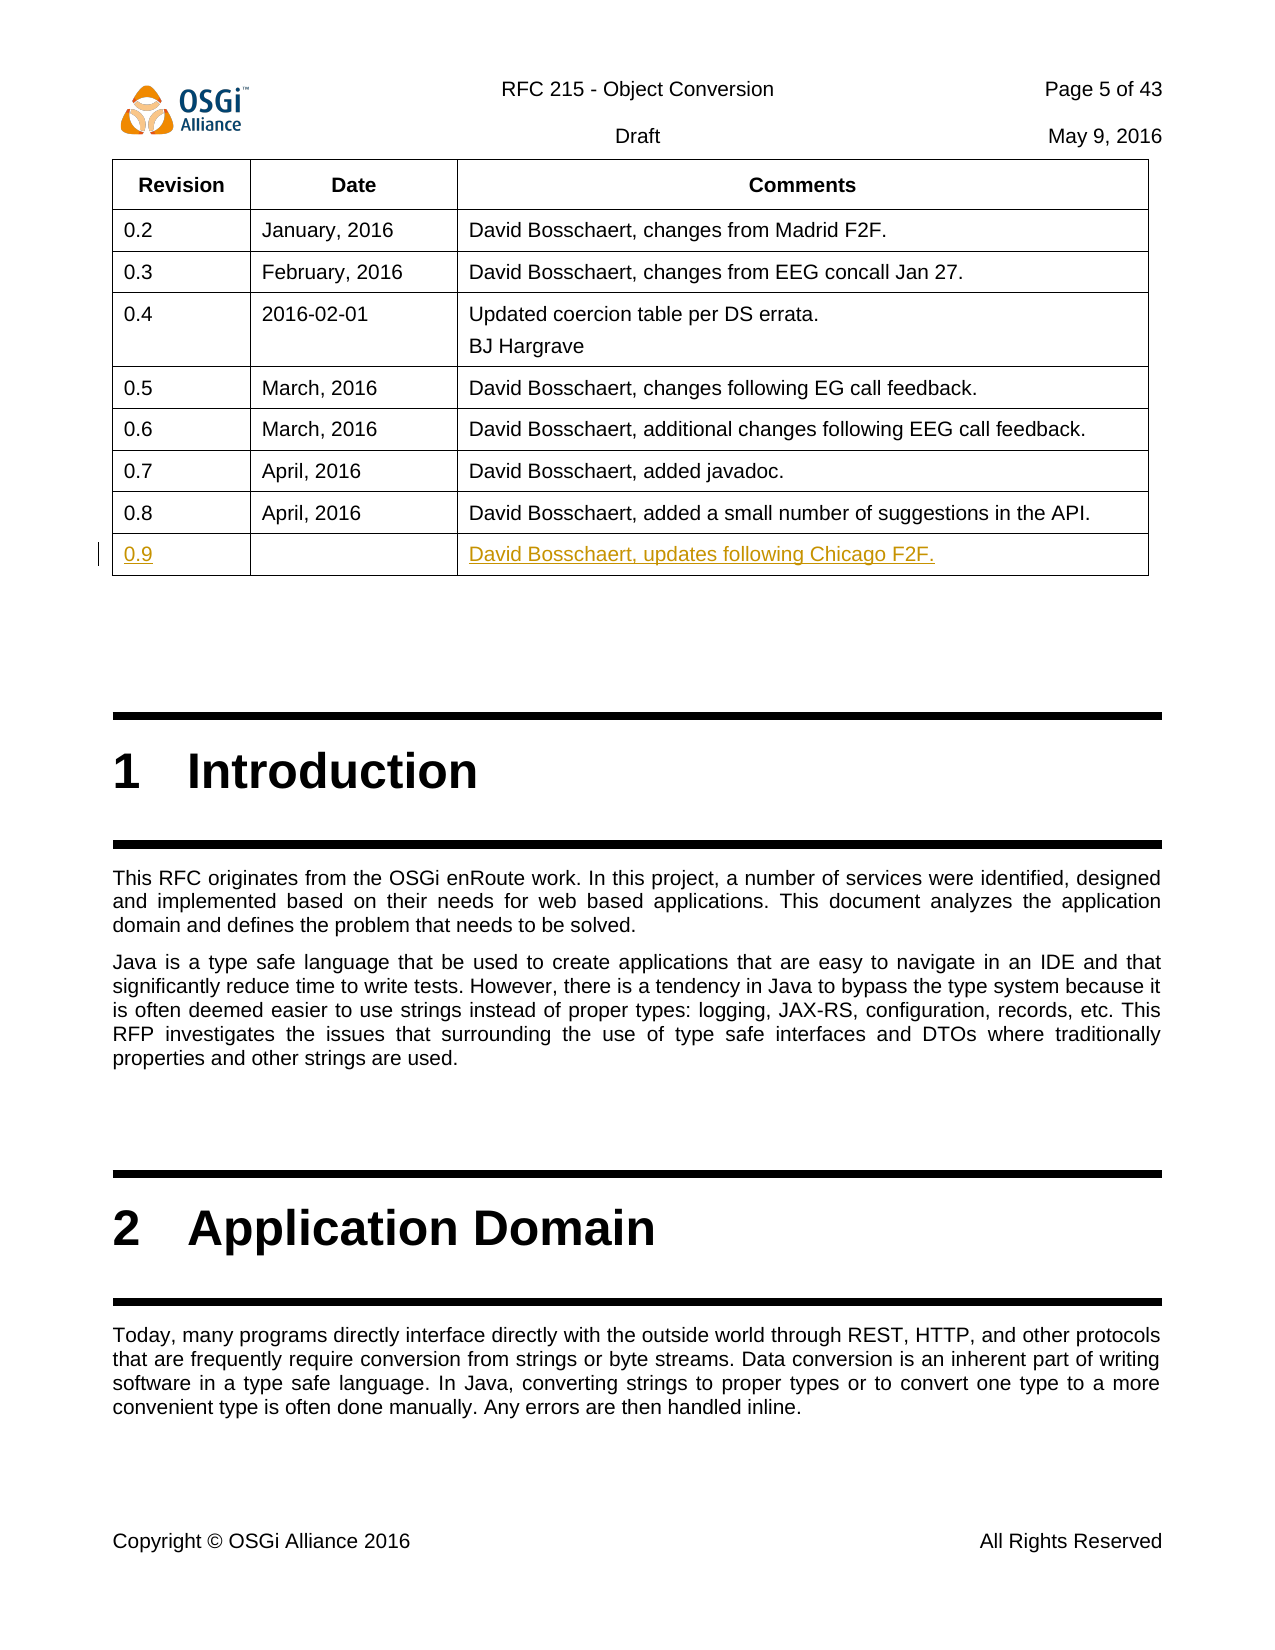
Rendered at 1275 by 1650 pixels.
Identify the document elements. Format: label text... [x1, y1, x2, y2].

table_cell David Bosschaert, added a small number of suggestions in the API. [458, 492, 1148, 533]
picture [113, 78, 257, 142]
text This RFC originates from the OSGi enRoute work. In this project, a number of services were identified, designed and implemented based on their needs for web based applications. This document analyzes the application domain and defines the problem that needs to be solved. [112, 865, 1162, 937]
table_cell 2016-02-01 [251, 293, 457, 366]
table_cell 0.7 [113, 451, 250, 491]
table_cell David Bosschaert, added javadoc. [458, 451, 1148, 491]
table_cell January, 2016 [251, 210, 457, 251]
table_cell [251, 534, 457, 574]
table_header Revision [113, 160, 250, 209]
table_cell 0.9 [113, 534, 250, 574]
table_cell 0.4 [113, 293, 250, 366]
table_cell David Bosschaert, updates following Chicago F2F. [458, 534, 1148, 574]
table_cell March, 2016 [251, 409, 457, 449]
table_cell March, 2016 [251, 367, 457, 408]
table_cell David Bosschaert, changes from Madrid F2F. [458, 210, 1148, 251]
table_cell David Bosschaert, changes following EG call feedback. [458, 367, 1148, 408]
table_header Comments [458, 160, 1148, 209]
text Java is a type safe language that be used to create applications that are easy to navigate in an IDE and that significantly reduce time to write tests. However, there is a tendency in Java to bypass the type system because it is often deemed easier to use strings instead of proper types: logging, JAX-RS, configuration, records, etc. This RFP investigates the issues that surrounding the use of type safe interfaces and DTOs where traditionally properties and other strings are used. [112, 950, 1162, 1069]
table_cell April, 2016 [251, 451, 457, 491]
table_cell February, 2016 [251, 252, 457, 292]
table_cell David Bosschaert, additional changes following EEG call feedback. [458, 409, 1148, 449]
table_cell Updated coercion table per DS errata. BJ Hargrave [458, 293, 1148, 366]
text Today, many programs directly interface directly with the outside world through REST, HTTP, and other protocols that are frequently require conversion from strings or byte streams. Data conversion is an inherent part of writing software in a type safe language. In Java, converting strings to proper types or to convert one type to a more convenient type is often done manually. Any errors are then handled inline. [112, 1323, 1162, 1419]
table_header Date [251, 160, 457, 209]
table_cell April, 2016 [251, 492, 457, 533]
subtitle Introduction [112, 713, 1162, 849]
table_cell David Bosschaert, changes from EEG concall Jan 27. [458, 252, 1148, 292]
table_cell 0.2 [113, 210, 250, 251]
table_cell 0.6 [113, 409, 250, 449]
table_cell 0.5 [113, 367, 250, 408]
table_cell 0.8 [113, 492, 250, 533]
table_cell 0.3 [113, 252, 250, 292]
subtitle Application Domain [112, 1171, 1162, 1306]
